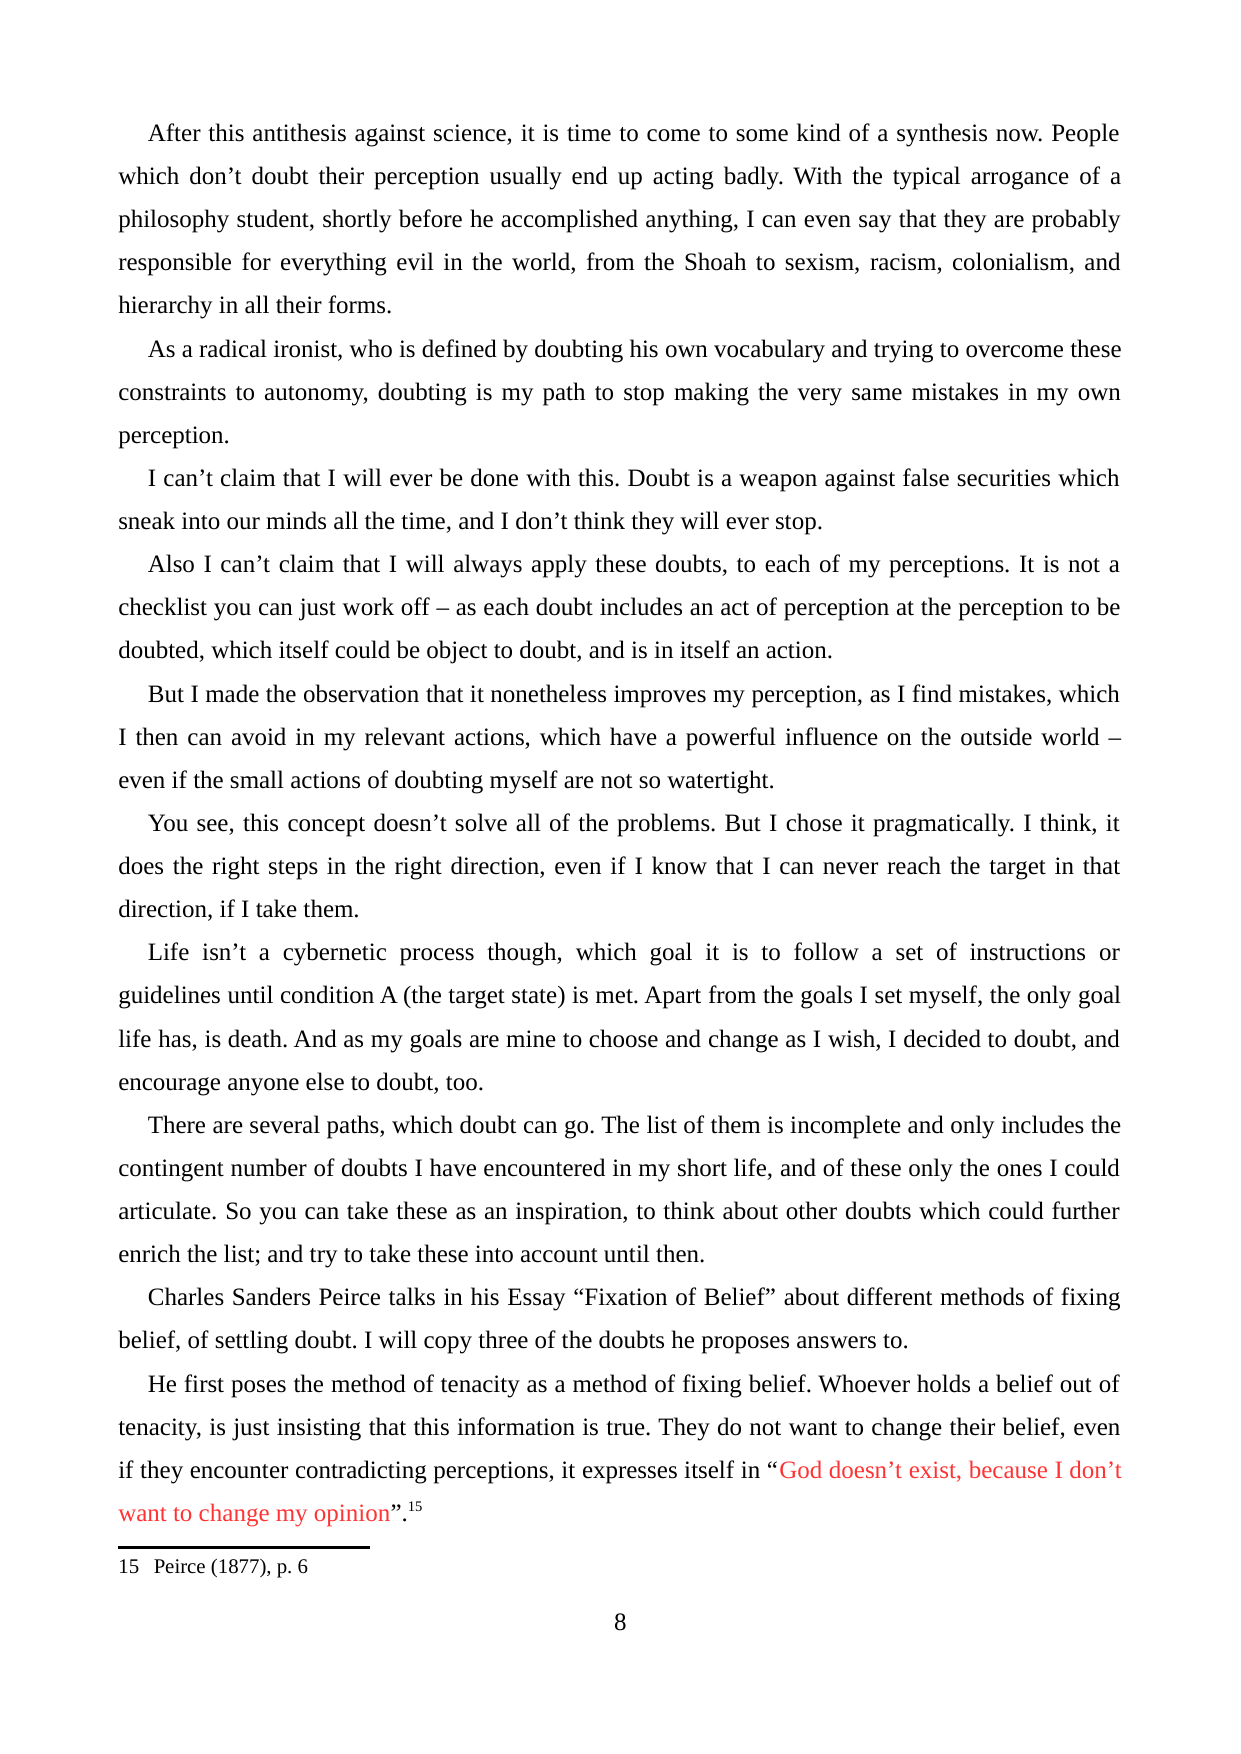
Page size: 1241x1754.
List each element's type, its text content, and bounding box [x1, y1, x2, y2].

text After this antithesis against science, it is time to come to some kind of a synthesis now. People which don’t doubt their perception usually end up acting badly. With the typical arrogance of a philosophy student, shortly before he accomplished anything, I can even say that they are probably responsible for everything evil in the world, from the Shoah to sexism, racism, colonialism, and hierarchy in all their forms. [118, 118, 1122, 319]
text As a radical ironist, who is defined by doubting his own vocabulary and trying to overcome these constraints to autonomy, doubting is my path to stop making the very same mistakes in my own perception. [118, 334, 1122, 449]
text Charles Sanders Peirce talks in his Essay “Fixation of Belief” about different methods of fixing belief, of settling doubt. I will copy three of the doubts he proposes answers to. [118, 1282, 1122, 1354]
text Peirce (1877), p. 6 [118, 1553, 1122, 1578]
text Life isn’t a cybernetic process though, which goal it is to follow a set of instructions or guidelines until condition A (the target state) is met. Apart from the goals I set myself, the only goal life has, is death. And as my goals are mine to choose and change as I wish, I decided to doubt, and encourage anyone else to doubt, too. [118, 937, 1122, 1096]
text You see, this concept doesn’t solve all of the problems. But I chose it pragmatically. I think, it does the right steps in the right direction, even if I know that I can never reach the target in that direction, if I take them. [118, 808, 1122, 923]
text There are several paths, which doubt can go. The list of them is incomplete and only includes the contingent number of doubts I have encountered in my short life, and of these only the ones I could articulate. So you can take these as an inspiration, to think about other doubts which could further enrich the list; and try to take these into account until then. [118, 1110, 1122, 1268]
text He first poses the method of tenacity as a method of fixing belief. Whoever holds a belief out of tenacity, is just insisting that this information is true. They do not want to change their belief, even if they encounter contradicting perceptions, it expresses itself in “God doesn’t exist, because I don’t want to change my opinion”. [118, 1369, 1122, 1527]
text Also I can’t claim that I will always apply these doubts, to each of my perceptions. It is not a checklist you can just work off – as each doubt includes an act of perception at the perception to be doubted, which itself could be object to doubt, and is in itself an action. [118, 549, 1122, 664]
text But I made the observation that it nonetheless improves my perception, as I find mistakes, which I then can avoid in my relevant actions, which have a powerful influence on the outside world – even if the small actions of doubting myself are not so watertight. [118, 679, 1122, 794]
text I can’t claim that I will ever be done with this. Doubt is a weapon against false securities which sneak into our minds all the time, and I don’t think they will ever stop. [118, 463, 1122, 535]
